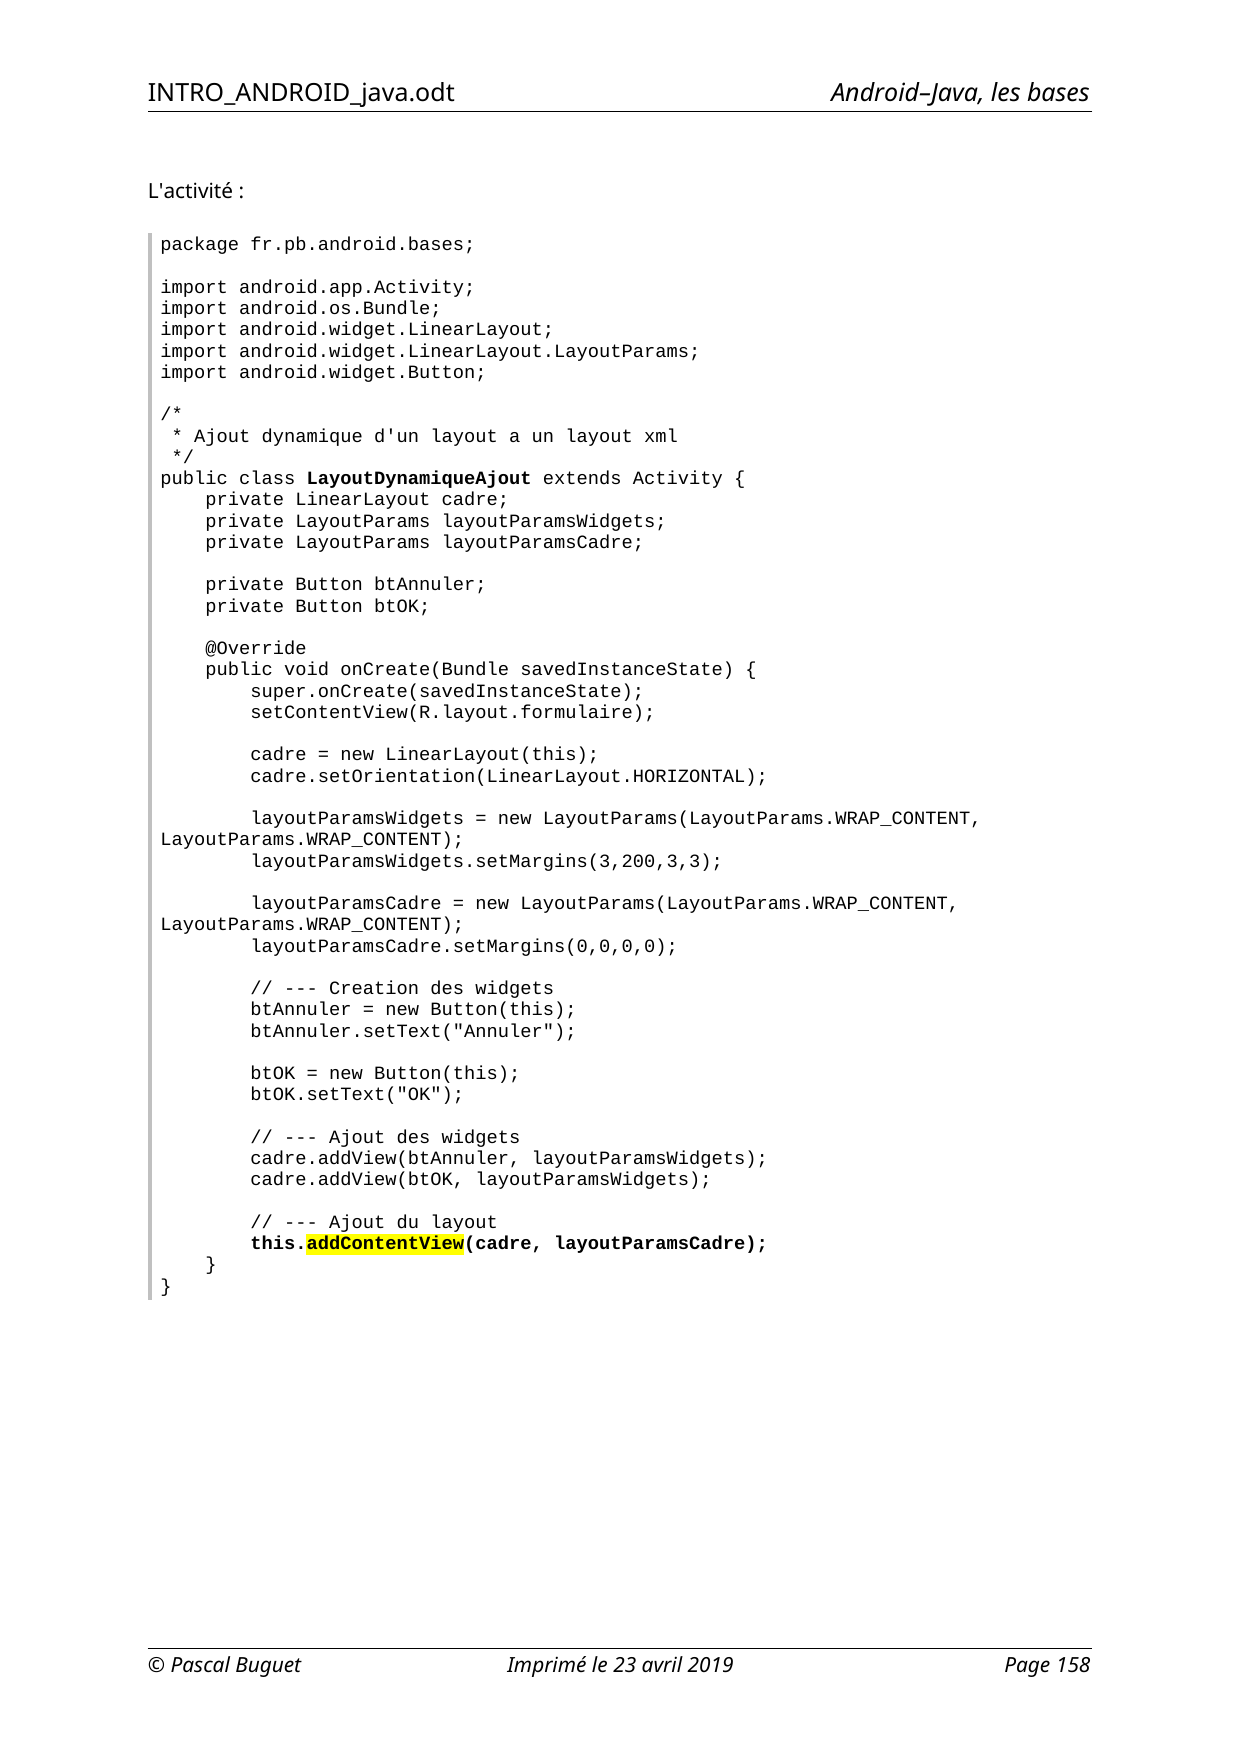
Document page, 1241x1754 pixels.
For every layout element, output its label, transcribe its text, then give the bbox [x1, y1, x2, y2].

text cadre.setOrientation(LinearLayout.HORIZONTAL); [152, 766, 1092, 788]
text setContentView(R.layout.formulaire); [152, 703, 1092, 724]
text cadre.addView(btAnnuler, layoutParamsWidgets); [152, 1149, 1092, 1170]
text } [152, 1255, 1092, 1276]
text private LinearLayout cadre; [152, 490, 1092, 511]
text L'activité : [148, 176, 1092, 204]
text import android.widget.LinearLayout.LayoutParams; [152, 341, 1092, 363]
text btAnnuler = new Button(this); [152, 1000, 1092, 1021]
text super.onCreate(savedInstanceState); [152, 681, 1092, 703]
text this.addContentView(cadre, layoutParamsCadre); [152, 1234, 1092, 1255]
text // --- Creation des widgets [152, 979, 1092, 1000]
text btAnnuler.setText("Annuler"); [152, 1021, 1092, 1043]
text @Override [152, 639, 1092, 660]
text layoutParamsCadre.setMargins(0,0,0,0); [152, 936, 1092, 958]
text } [152, 1276, 1092, 1300]
text // --- Ajout du layout [152, 1213, 1092, 1234]
text // --- Ajout des widgets [152, 1128, 1092, 1149]
text */ [152, 448, 1092, 469]
text import android.app.Activity; [152, 278, 1092, 299]
text cadre = new LinearLayout(this); [152, 745, 1092, 766]
text /* [152, 405, 1092, 426]
text btOK = new Button(this); [152, 1064, 1092, 1085]
text layoutParamsCadre = new LayoutParams(LayoutParams.WRAP_CONTENT, LayoutParams.WRAP_CONTENT); [152, 894, 1092, 936]
text public void onCreate(Bundle savedInstanceState) { [152, 660, 1092, 681]
text package fr.pb.android.bases; [152, 233, 1092, 256]
text layoutParamsWidgets = new LayoutParams(LayoutParams.WRAP_CONTENT, LayoutParams.WRAP_CONTENT); [152, 809, 1092, 851]
text private Button btAnnuler; [152, 575, 1092, 596]
text private LayoutParams layoutParamsCadre; [152, 533, 1092, 554]
text private Button btOK; [152, 596, 1092, 618]
text cadre.addView(btOK, layoutParamsWidgets); [152, 1170, 1092, 1191]
text private LayoutParams layoutParamsWidgets; [152, 511, 1092, 533]
text import android.os.Bundle; [152, 299, 1092, 320]
text layoutParamsWidgets.setMargins(3,200,3,3); [152, 851, 1092, 873]
text * Ajout dynamique d'un layout a un layout xml [152, 426, 1092, 448]
text btOK.setText("OK"); [152, 1085, 1092, 1106]
text import android.widget.LinearLayout; [152, 320, 1092, 341]
text public class LayoutDynamiqueAjout extends Activity { [152, 469, 1092, 490]
text import android.widget.Button; [152, 363, 1092, 384]
